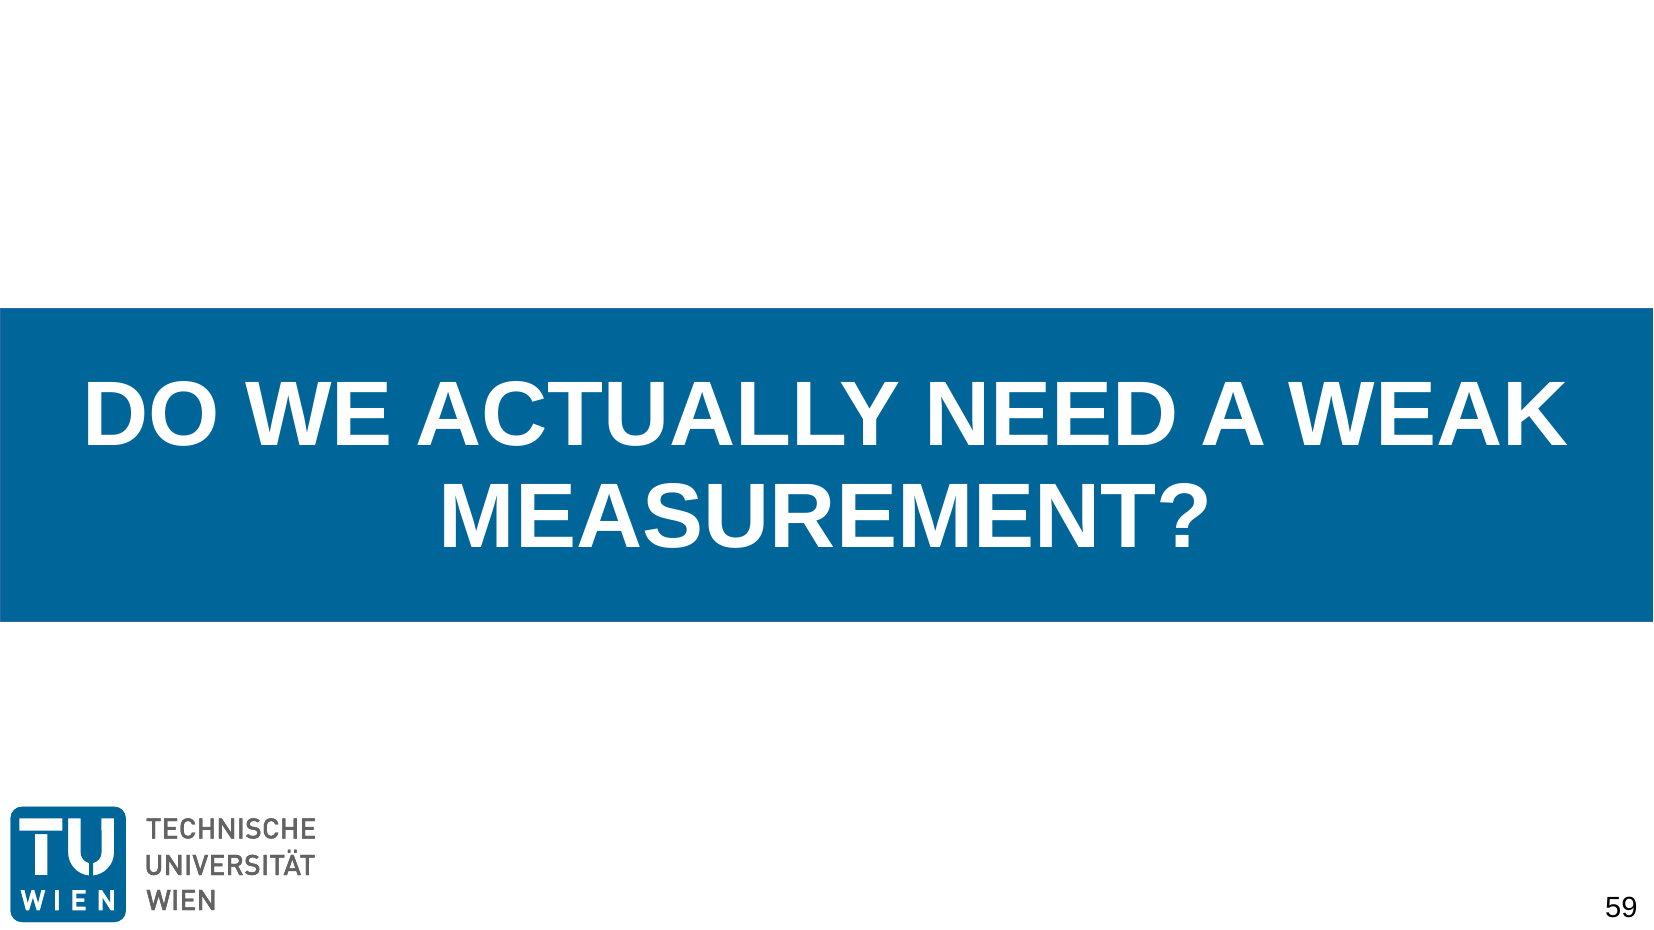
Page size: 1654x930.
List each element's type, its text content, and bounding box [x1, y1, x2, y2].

title DO WE ACTUALLY NEED A WEAK MEASUREMENT? [0, 308, 1653, 622]
